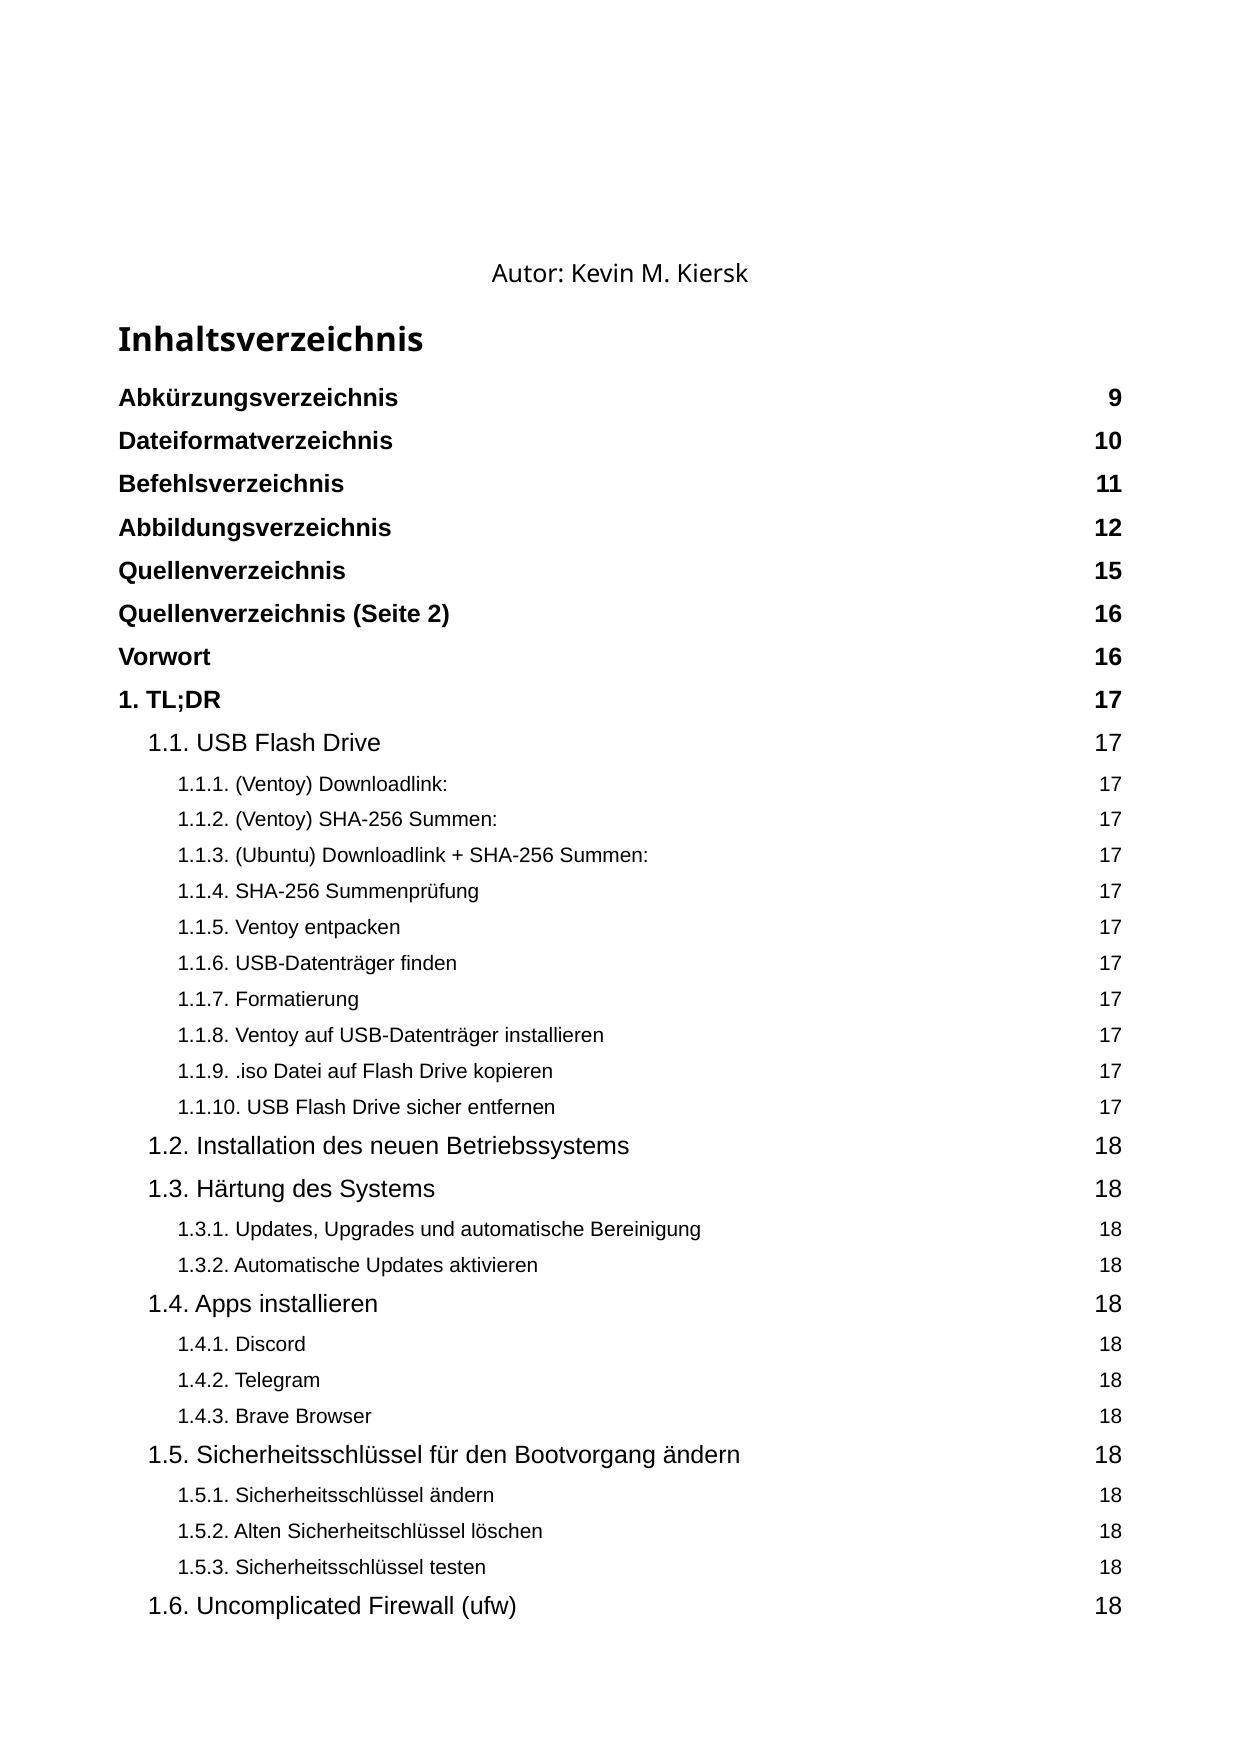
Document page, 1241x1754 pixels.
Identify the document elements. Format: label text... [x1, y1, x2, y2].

text 1.1.2. (Ventoy) SHA-256 Summen: 17 [177, 807, 1122, 831]
text 1.4.1. Discord 18 [177, 1332, 1122, 1356]
text 1.1.9. .iso Datei auf Flash Drive kopieren 17 [177, 1059, 1122, 1083]
text 1. TL;DR 17 [118, 685, 1122, 714]
text 1.1.5. Ventoy entpacken 17 [177, 915, 1122, 939]
text Abbildungsverzeichnis 12 [118, 513, 1122, 541]
text 1.1. USB Flash Drive 17 [148, 728, 1122, 757]
text Abkürzungsverzeichnis 9 [118, 383, 1122, 412]
text 1.1.7. Formatierung 17 [177, 987, 1122, 1011]
text 1.4.3. Brave Browser 18 [177, 1404, 1122, 1428]
text 1.1.4. SHA-256 Summenprüfung 17 [177, 879, 1122, 903]
title Inhaltsverzeichnis [118, 316, 1122, 361]
text Quellenverzeichnis 15 [118, 556, 1122, 584]
text 1.5.1. Sicherheitsschlüssel ändern 18 [177, 1483, 1122, 1507]
text 1.1.10. USB Flash Drive sicher entfernen 17 [177, 1095, 1122, 1119]
text 1.1.1. (Ventoy) Downloadlink: 17 [177, 771, 1122, 795]
text 1.2. Installation des neuen Betriebssystems 18 [148, 1131, 1122, 1159]
text 1.4. Apps installieren 18 [148, 1289, 1122, 1318]
text Autor: Kevin M. Kiersk [118, 256, 1122, 290]
text Quellenverzeichnis (Seite 2) 16 [118, 599, 1122, 628]
text 1.5.2. Alten Sicherheitschlüssel löschen 18 [177, 1519, 1122, 1543]
text Befehlsverzeichnis 11 [118, 469, 1122, 498]
text Vorwort 16 [118, 642, 1122, 671]
text 1.3.1. Updates, Upgrades und automatische Bereinigung 18 [177, 1217, 1122, 1241]
text 1.1.8. Ventoy auf USB-Datenträger installieren 17 [177, 1023, 1122, 1047]
text 1.3. Härtung des Systems 18 [148, 1174, 1122, 1203]
text 1.1.6. USB-Datenträger finden 17 [177, 951, 1122, 975]
text 1.6. Uncomplicated Firewall (ufw) 18 [148, 1591, 1122, 1619]
text 1.5.3. Sicherheitsschlüssel testen 18 [177, 1555, 1122, 1579]
text Dateiformatverzeichnis 10 [118, 426, 1122, 455]
text 1.4.2. Telegram 18 [177, 1368, 1122, 1392]
text 1.3.2. Automatische Updates aktivieren 18 [177, 1253, 1122, 1277]
text 1.1.3. (Ubuntu) Downloadlink + SHA-256 Summen: 17 [177, 843, 1122, 867]
text 1.5. Sicherheitsschlüssel für den Bootvorgang ändern 18 [148, 1440, 1122, 1468]
